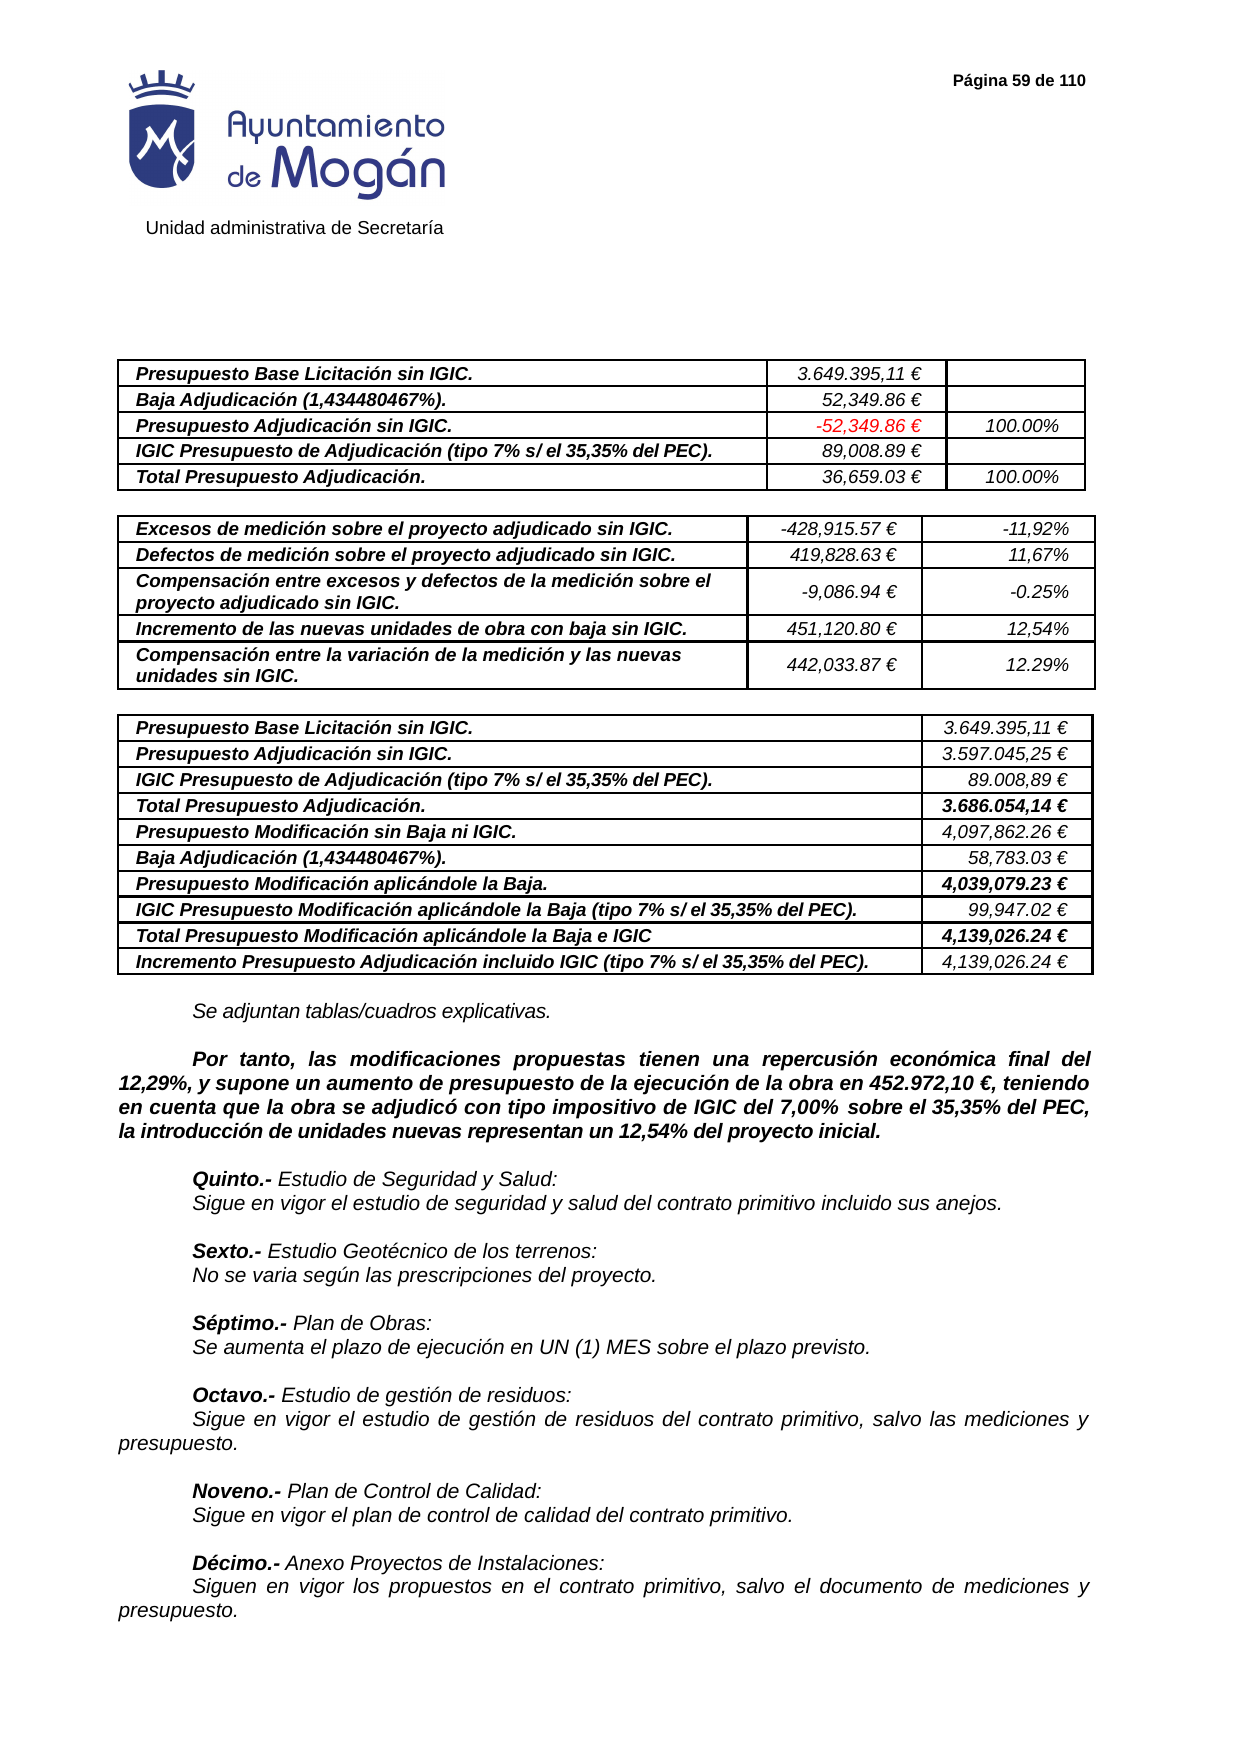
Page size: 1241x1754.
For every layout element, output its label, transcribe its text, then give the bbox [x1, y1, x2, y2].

table_cell 58.783,03 € [923, 846, 1091, 869]
table_cell Incremento de las nuevas unidades de obra con baja sin IGIC. [119, 616, 746, 640]
table_cell 52.349,86 € [768, 387, 945, 411]
table_header Presupuesto Base Licitación sin IGIC. [119, 716, 921, 740]
table_cell 100,00% [948, 465, 1084, 489]
table_cell Incremento Presupuesto Adjudicación incluido IGIC (tipo 7% s/ el 35,35% del PEC). [119, 949, 921, 973]
text Décimo.- Anexo Proyectos de Instalaciones: [118, 1550, 1092, 1574]
text Se aumenta el plazo de ejecución en UN (1) MES sobre el plazo previsto. [118, 1335, 1092, 1359]
text Quinto.- Estudio de Seguridad y Salud: [118, 1167, 1092, 1191]
table_cell 3.597.045,25 € [923, 742, 1091, 766]
table_cell IGIC Presupuesto Modificación aplicándole la Baja (tipo 7% s/ el 35,35% del PEC). [119, 898, 921, 921]
table_cell IGIC Presupuesto de Adjudicación (tipo 7% s/ el 35,35% del PEC). [119, 768, 921, 792]
table_cell IGIC Presupuesto de Adjudicación (tipo 7% s/ el 35,35% del PEC). [119, 439, 766, 463]
table_cell 4.039.079,23 € [923, 872, 1091, 895]
table_header -428.915,57 € [749, 517, 921, 541]
table_cell 442.033,87 € [749, 643, 921, 688]
table_cell Total Presupuesto Modificación aplicándole la Baja e IGIC [119, 924, 921, 947]
text Octavo.- Estudio de gestión de residuos: [118, 1383, 1092, 1407]
text Séptimo.- Plan de Obras: [118, 1311, 1092, 1335]
text Sexto.- Estudio Geotécnico de los terrenos: [118, 1239, 1092, 1263]
table_cell 419.828,63 € [749, 543, 921, 567]
text Por tanto, las modificaciones propuestas tienen una repercusión económica final del 12,29%, y supone un aumento de presupuesto de la ejecución de la obra en 452.972,10 €, teniendo en cuenta que la obra se adjudicó con tipo impositivo de IGIC del 7,00% sobre el 35,35% del PEC, la introducción de unidades nuevas representan un 12,54% del proyecto inicial. [118, 1047, 1092, 1143]
table_cell 100,00% [948, 413, 1084, 437]
table_cell 451.120,80 € [749, 616, 921, 640]
table_cell 99.947,02 € [923, 898, 1091, 921]
table_cell 4.097.862,26 € [923, 820, 1091, 843]
table_cell 12,29% [923, 643, 1094, 688]
table_cell [948, 387, 1084, 411]
table_cell 89.008,89 € [923, 768, 1091, 792]
table_cell 4.139.026,24 € [923, 924, 1091, 947]
table_cell Compensación entre excesos y defectos de la medición sobre el proyecto adjudicado sin IGIC. [119, 569, 746, 614]
table_cell 89.008,89 € [768, 439, 945, 463]
table_cell 3.686.054,14 € [923, 794, 1091, 818]
table_cell Baja Adjudicación (1,434480467%). [119, 387, 766, 411]
table_cell 12,54% [923, 616, 1094, 640]
table_cell [948, 439, 1084, 463]
table_header Presupuesto Base Licitación sin IGIC. [119, 361, 766, 385]
table_cell 3.686.054,14 € [768, 465, 945, 489]
text No se varia según las prescripciones del proyecto. [118, 1263, 1092, 1287]
text Sigue en vigor el estudio de seguridad y salud del contrato primitivo incluido sus anejos. [118, 1191, 1092, 1215]
table_cell Presupuesto Adjudicación sin IGIC. [119, 413, 766, 437]
table_header 3.649.395,11 € [768, 361, 945, 385]
text Sigue en vigor el estudio de gestión de residuos del contrato primitivo, salvo las mediciones y presupuesto. [118, 1407, 1092, 1454]
table_cell 452.972,10 € [923, 949, 1091, 973]
table_header -11,92% [923, 517, 1094, 541]
table_header 3.649.395,11 € [923, 716, 1091, 740]
table_cell Baja Adjudicación (1,434480467%). [119, 846, 921, 869]
table_cell Presupuesto Modificación sin Baja ni IGIC. [119, 820, 921, 843]
text Noveno.- Plan de Control de Calidad: [118, 1478, 1092, 1502]
table_cell Defectos de medición sobre el proyecto adjudicado sin IGIC. [119, 543, 746, 567]
table_cell -9.086,94 € [749, 569, 921, 614]
table_cell Presupuesto Adjudicación sin IGIC. [119, 742, 921, 766]
table_header [948, 361, 1084, 385]
table_cell Compensación entre la variación de la medición y las nuevas unidades sin IGIC. [119, 643, 746, 688]
table_header Excesos de medición sobre el proyecto adjudicado sin IGIC. [119, 517, 746, 541]
picture [128, 70, 445, 206]
table_cell -0,25% [923, 569, 1094, 614]
table_cell 11,67% [923, 543, 1094, 567]
text Siguen en vigor los propuestos en el contrato primitivo, salvo el documento de mediciones y presupuesto. [118, 1574, 1092, 1622]
text Se adjuntan tablas/cuadros explicativas. [118, 999, 1092, 1023]
table_cell 3.597.045,25 € [768, 413, 945, 437]
table_cell Total Presupuesto Adjudicación. [119, 465, 766, 489]
text Sigue en vigor el plan de control de calidad del contrato primitivo. [118, 1502, 1092, 1526]
table_cell Total Presupuesto Adjudicación. [119, 794, 921, 818]
table_cell Presupuesto Modificación aplicándole la Baja. [119, 872, 921, 895]
